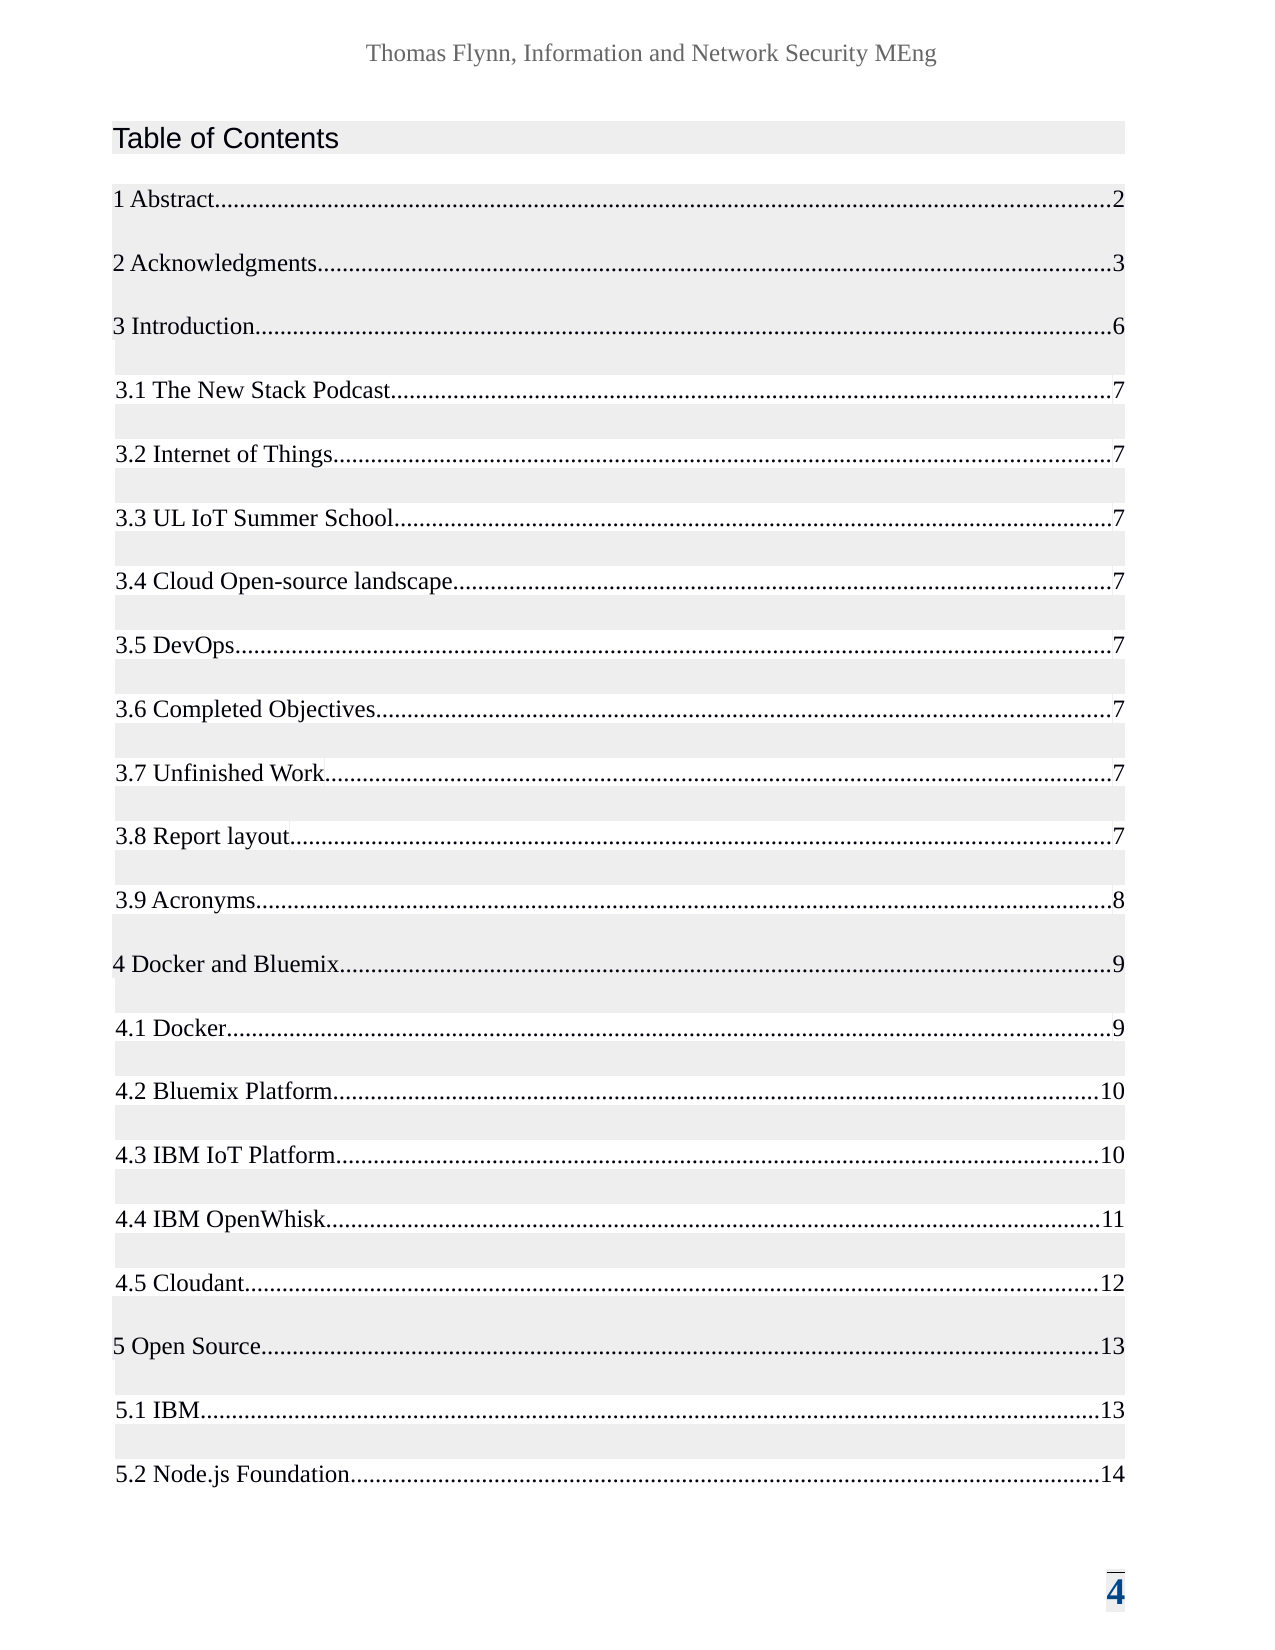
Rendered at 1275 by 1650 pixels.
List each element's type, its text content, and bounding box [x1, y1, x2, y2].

text 3 Introduction 6 [112, 311, 1125, 340]
text 5 Open Source 13 [112, 1331, 1125, 1360]
subtitle Table of Contents [112, 121, 1125, 154]
text 2 Acknowledgments 3 [112, 248, 1125, 276]
text 1 Abstract 2 [112, 184, 1125, 213]
text 4 Docker and Bluemix 9 [112, 949, 1125, 978]
